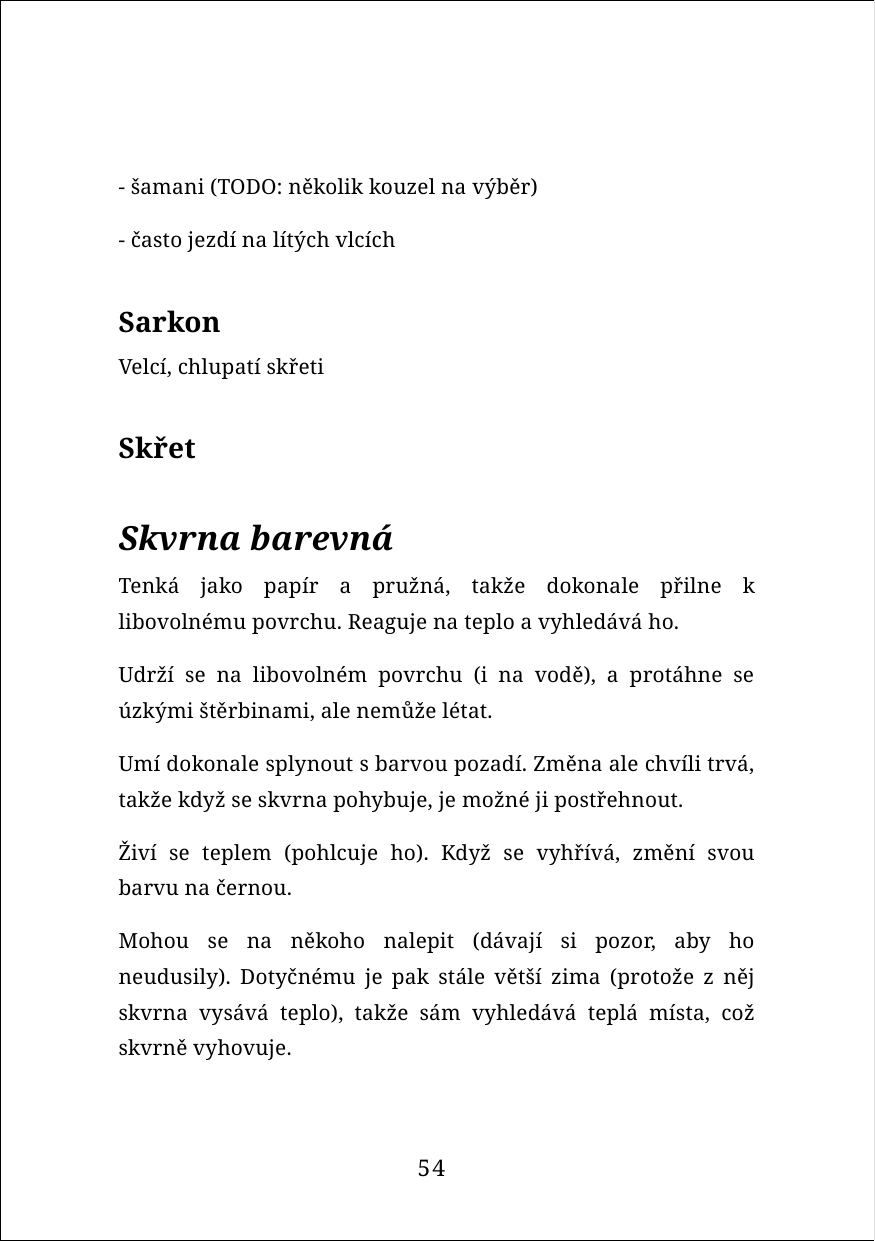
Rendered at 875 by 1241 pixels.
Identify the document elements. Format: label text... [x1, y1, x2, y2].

text Umí dokonale splynout s barvou pozadí. Změna ale chvíli trvá, takže když se skvrna pohybuje, je možné ji postřehnout. [118, 749, 756, 813]
text - šamani (TODO: několik kouzel na výběr) [118, 172, 756, 200]
text Udrží se na libovolném povrchu (i na vodě), a protáhne se úzkými štěrbinami, ale nemůže létat. [118, 660, 756, 724]
text Tenká jako papír a pružná, takže dokonale přilne k libovolnému povrchu. Reaguje na teplo a vyhledává ho. [118, 572, 756, 636]
text - často jezdí na lítých vlcích [118, 225, 756, 253]
text Živí se teplem (pohlcuje ho). Když se vyhřívá, změní svou barvu na černou. [118, 838, 756, 902]
subtitle Sarkon [118, 302, 756, 340]
subtitle Skvrna barevná [118, 514, 756, 560]
text Mohou se na někoho nalepit (dávají si pozor, aby ho neudusily). Dotyčnému je pak stále větší zima (protože z něj skvrna vysává teplo), takže sám vyhledává teplá místa, což skvrně vyhovuje. [118, 927, 756, 1062]
subtitle Skřet [118, 429, 756, 467]
text Velcí, chlupatí skřeti [118, 352, 756, 380]
